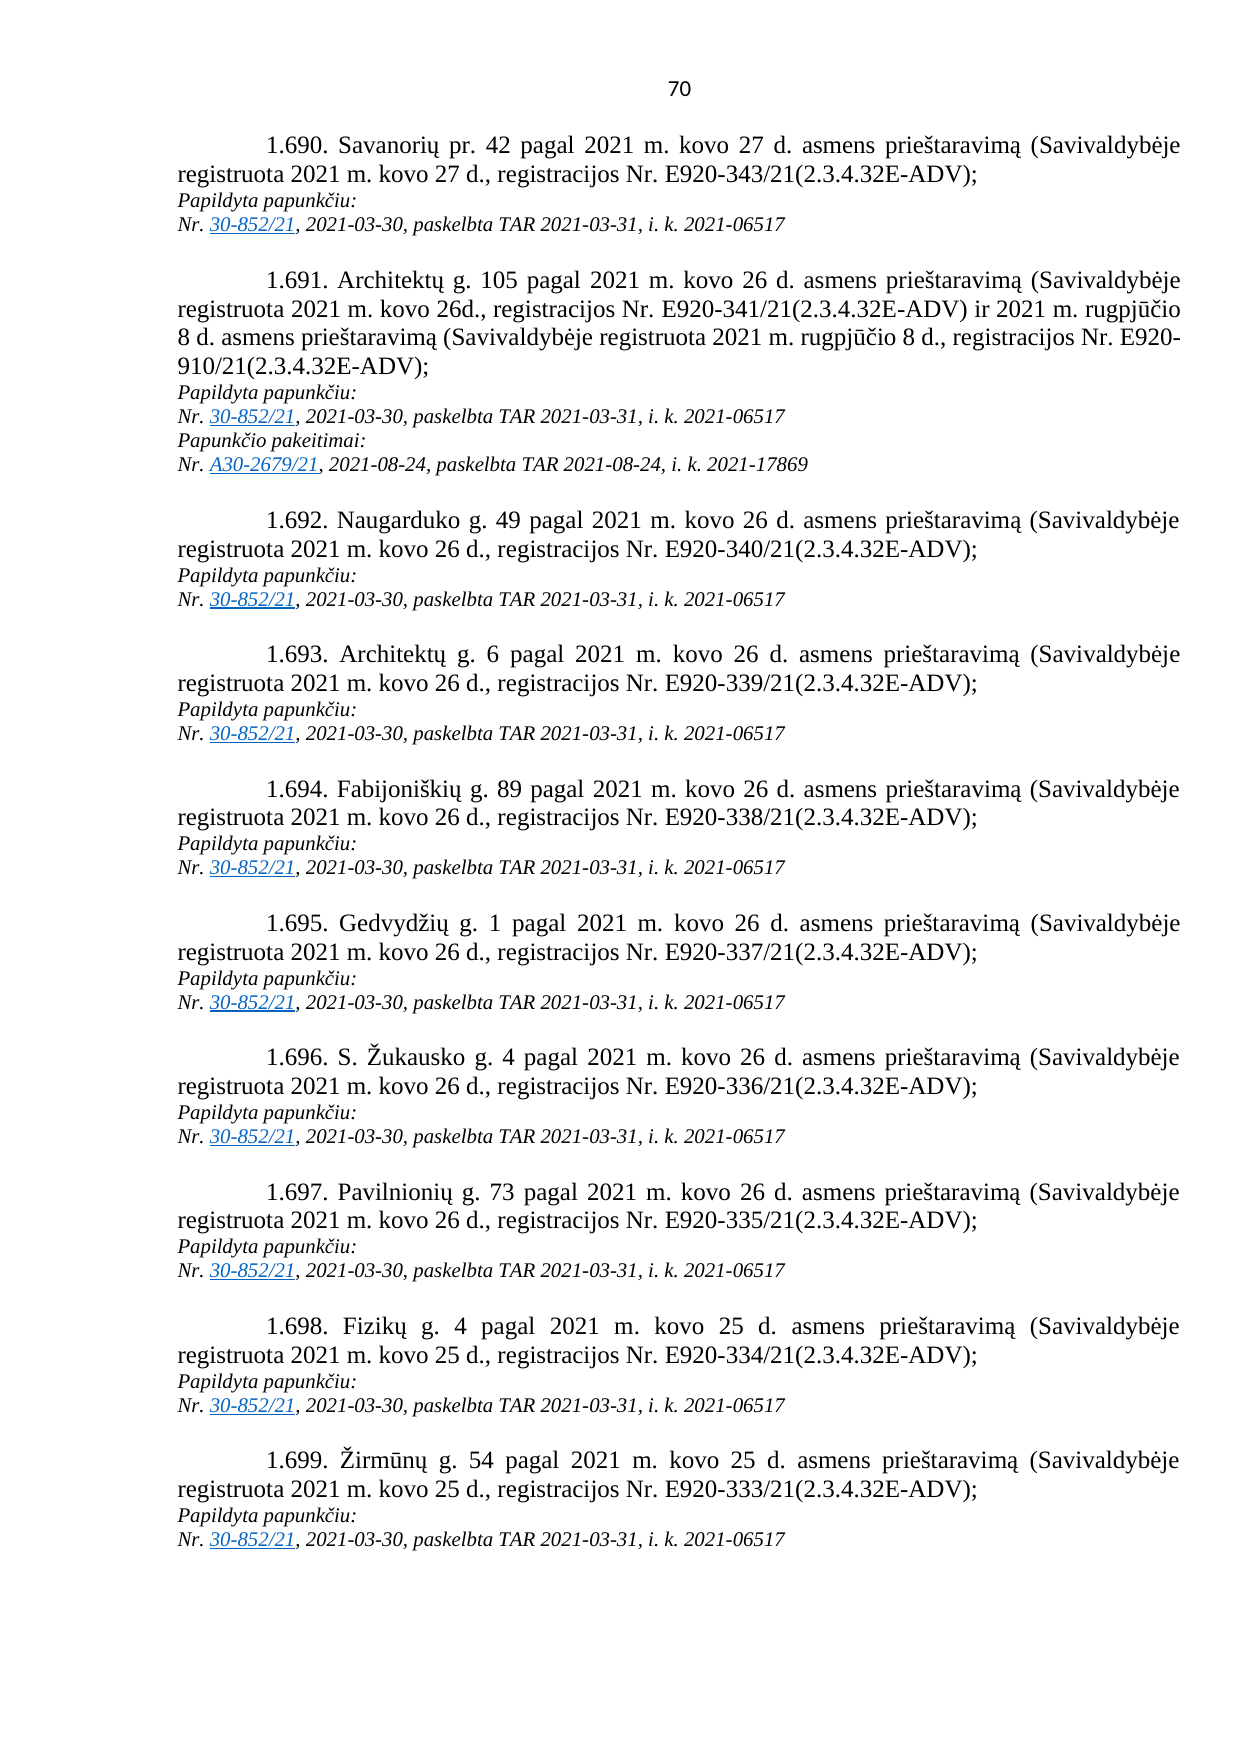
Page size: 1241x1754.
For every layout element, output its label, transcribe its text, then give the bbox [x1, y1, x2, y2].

text Papildyta papunkčiu: [177, 1503, 1181, 1527]
text Nr. 30-852/21, 2021-03-30, paskelbta TAR 2021-03-31, i. k. 2021-06517 [177, 404, 1181, 428]
text Nr. 30-852/21, 2021-03-30, paskelbta TAR 2021-03-31, i. k. 2021-06517 [177, 1258, 1181, 1282]
text 1.697. Pavilnionių g. 73 pagal 2021 m. kovo 26 d. asmens prieštaravimą (Savivaldybėje registruota 2021 m. kovo 26 d., registracijos Nr. E920-335/21(2.3.4.32E-ADV); [177, 1177, 1181, 1234]
text Papildyta papunkčiu: [177, 380, 1181, 404]
text Papunkčio pakeitimai: [177, 428, 1181, 452]
text 1.692. Naugarduko g. 49 pagal 2021 m. kovo 26 d. asmens prieštaravimą (Savivaldybėje registruota 2021 m. kovo 26 d., registracijos Nr. E920-340/21(2.3.4.32E-ADV); [177, 505, 1181, 562]
text Nr. 30-852/21, 2021-03-30, paskelbta TAR 2021-03-31, i. k. 2021-06517 [177, 1393, 1181, 1417]
text Papildyta papunkčiu: [177, 1369, 1181, 1393]
text Papildyta papunkčiu: [177, 831, 1181, 855]
text Papildyta papunkčiu: [177, 1100, 1181, 1124]
text 1.696. S. Žukausko g. 4 pagal 2021 m. kovo 26 d. asmens prieštaravimą (Savivaldybėje registruota 2021 m. kovo 26 d., registracijos Nr. E920-336/21(2.3.4.32E-ADV); [177, 1042, 1181, 1100]
text 1.699. Žirmūnų g. 54 pagal 2021 m. kovo 25 d. asmens prieštaravimą (Savivaldybėje registruota 2021 m. kovo 25 d., registracijos Nr. E920-333/21(2.3.4.32E-ADV); [177, 1446, 1181, 1503]
text Nr. A30-2679/21, 2021-08-24, paskelbta TAR 2021-08-24, i. k. 2021-17869 [177, 452, 1181, 476]
text Nr. 30-852/21, 2021-03-30, paskelbta TAR 2021-03-31, i. k. 2021-06517 [177, 212, 1181, 236]
text 1.690. Savanorių pr. 42 pagal 2021 m. kovo 27 d. asmens prieštaravimą (Savivaldybėje registruota 2021 m. kovo 27 d., registracijos Nr. E920-343/21(2.3.4.32E-ADV); [177, 131, 1181, 188]
text Nr. 30-852/21, 2021-03-30, paskelbta TAR 2021-03-31, i. k. 2021-06517 [177, 1124, 1181, 1148]
text Papildyta papunkčiu: [177, 188, 1181, 212]
text Papildyta papunkčiu: [177, 1234, 1181, 1258]
text Nr. 30-852/21, 2021-03-30, paskelbta TAR 2021-03-31, i. k. 2021-06517 [177, 990, 1181, 1014]
text 1.693. Architektų g. 6 pagal 2021 m. kovo 26 d. asmens prieštaravimą (Savivaldybėje registruota 2021 m. kovo 26 d., registracijos Nr. E920-339/21(2.3.4.32E-ADV); [177, 639, 1181, 697]
text 1.698. Fizikų g. 4 pagal 2021 m. kovo 25 d. asmens prieštaravimą (Savivaldybėje registruota 2021 m. kovo 25 d., registracijos Nr. E920-334/21(2.3.4.32E-ADV); [177, 1311, 1181, 1369]
text Papildyta papunkčiu: [177, 562, 1181, 587]
text Nr. 30-852/21, 2021-03-30, paskelbta TAR 2021-03-31, i. k. 2021-06517 [177, 1527, 1181, 1551]
text Nr. 30-852/21, 2021-03-30, paskelbta TAR 2021-03-31, i. k. 2021-06517 [177, 721, 1181, 745]
text 1.691. Architektų g. 105 pagal 2021 m. kovo 26 d. asmens prieštaravimą (Savivaldybėje registruota 2021 m. kovo 26d., registracijos Nr. E920-341/21(2.3.4.32E-ADV) ir 2021 m. rugpjūčio 8 d. asmens prieštaravimą (Savivaldybėje registruota 2021 m. rugpjūčio 8 d., registracijos Nr. E920-910/21(2.3.4.32E-ADV); [177, 265, 1181, 380]
text Nr. 30-852/21, 2021-03-30, paskelbta TAR 2021-03-31, i. k. 2021-06517 [177, 855, 1181, 879]
text Papildyta papunkčiu: [177, 697, 1181, 721]
text 1.694. Fabijoniškių g. 89 pagal 2021 m. kovo 26 d. asmens prieštaravimą (Savivaldybėje registruota 2021 m. kovo 26 d., registracijos Nr. E920-338/21(2.3.4.32E-ADV); [177, 774, 1181, 831]
text Papildyta papunkčiu: [177, 966, 1181, 990]
text Nr. 30-852/21, 2021-03-30, paskelbta TAR 2021-03-31, i. k. 2021-06517 [177, 587, 1181, 611]
text 1.695. Gedvydžių g. 1 pagal 2021 m. kovo 26 d. asmens prieštaravimą (Savivaldybėje registruota 2021 m. kovo 26 d., registracijos Nr. E920-337/21(2.3.4.32E-ADV); [177, 908, 1181, 966]
